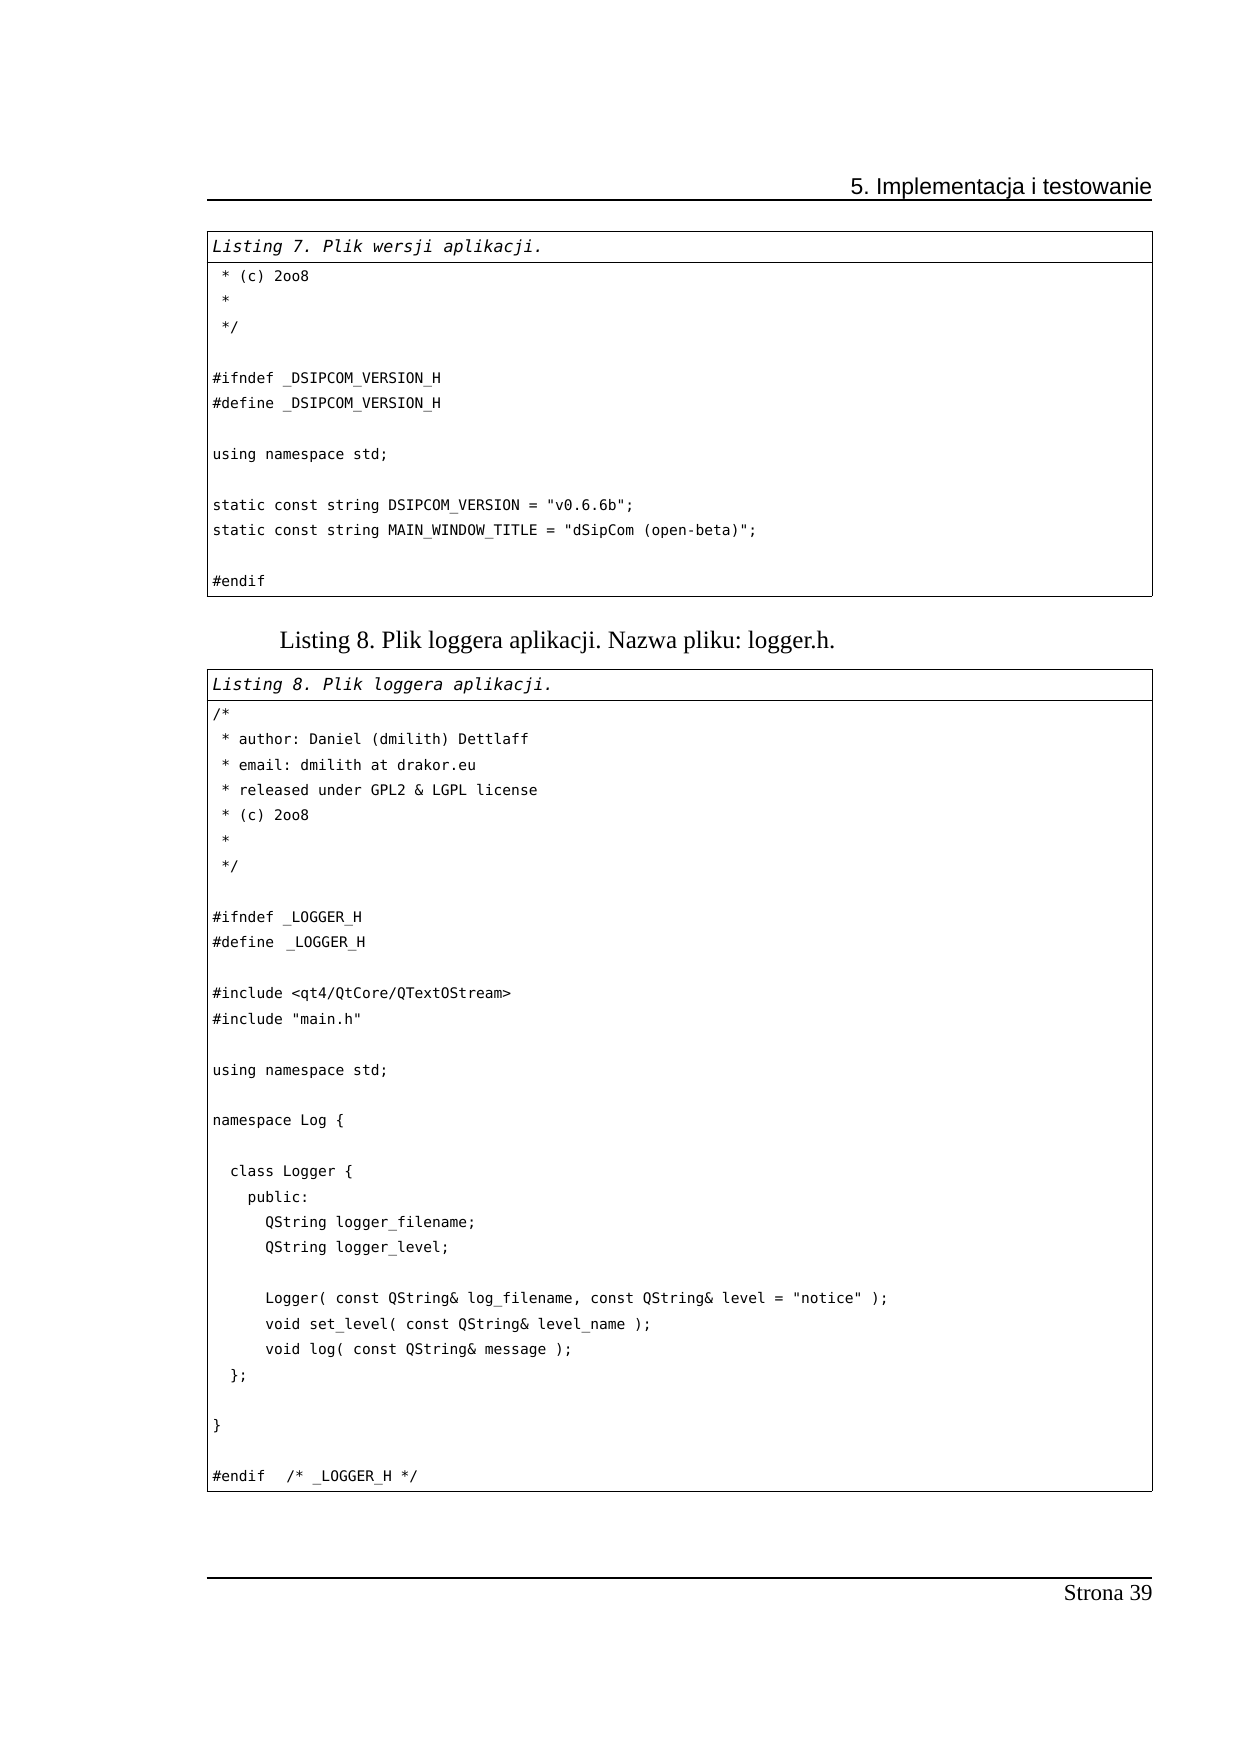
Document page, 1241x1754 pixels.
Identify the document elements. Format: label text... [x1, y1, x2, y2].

table_header Listing 8. Plik loggera aplikacji. [208, 670, 1152, 700]
text Listing 8. Plik loggera aplikacji. Nazwa pliku: logger.h. [207, 626, 1152, 654]
table_cell * (c) 2oo8 * */ #ifndef _DSIPCOM_VERSION_H #define _DSIPCOM_VERSION_H using namespace std; static const string DSIPCOM_VERSION = "v0.6.6b"; static const string MAIN_WINDOW_TITLE = "dSipCom (open-beta)"; #endif [208, 263, 1152, 596]
table_header Listing 7. Plik wersji aplikacji. [208, 232, 1152, 262]
table_cell /* * author: Daniel (dmilith) Dettlaff * email: dmilith at drakor.eu * released under GPL2 & LGPL license * (c) 2oo8 * */ #ifndef _LOGGER_H #define _LOGGER_H #include <qt4/QtCore/QTextOStream> #include "main.h" using namespace std; namespace Log { class Logger { public: QString logger_filename; QString logger_level; Logger( const QString& log_filename, const QString& level = "notice" ); void set_level( const QString& level_name ); void log( const QString& message ); }; } #endif /* _LOGGER_H */ [208, 701, 1152, 1491]
